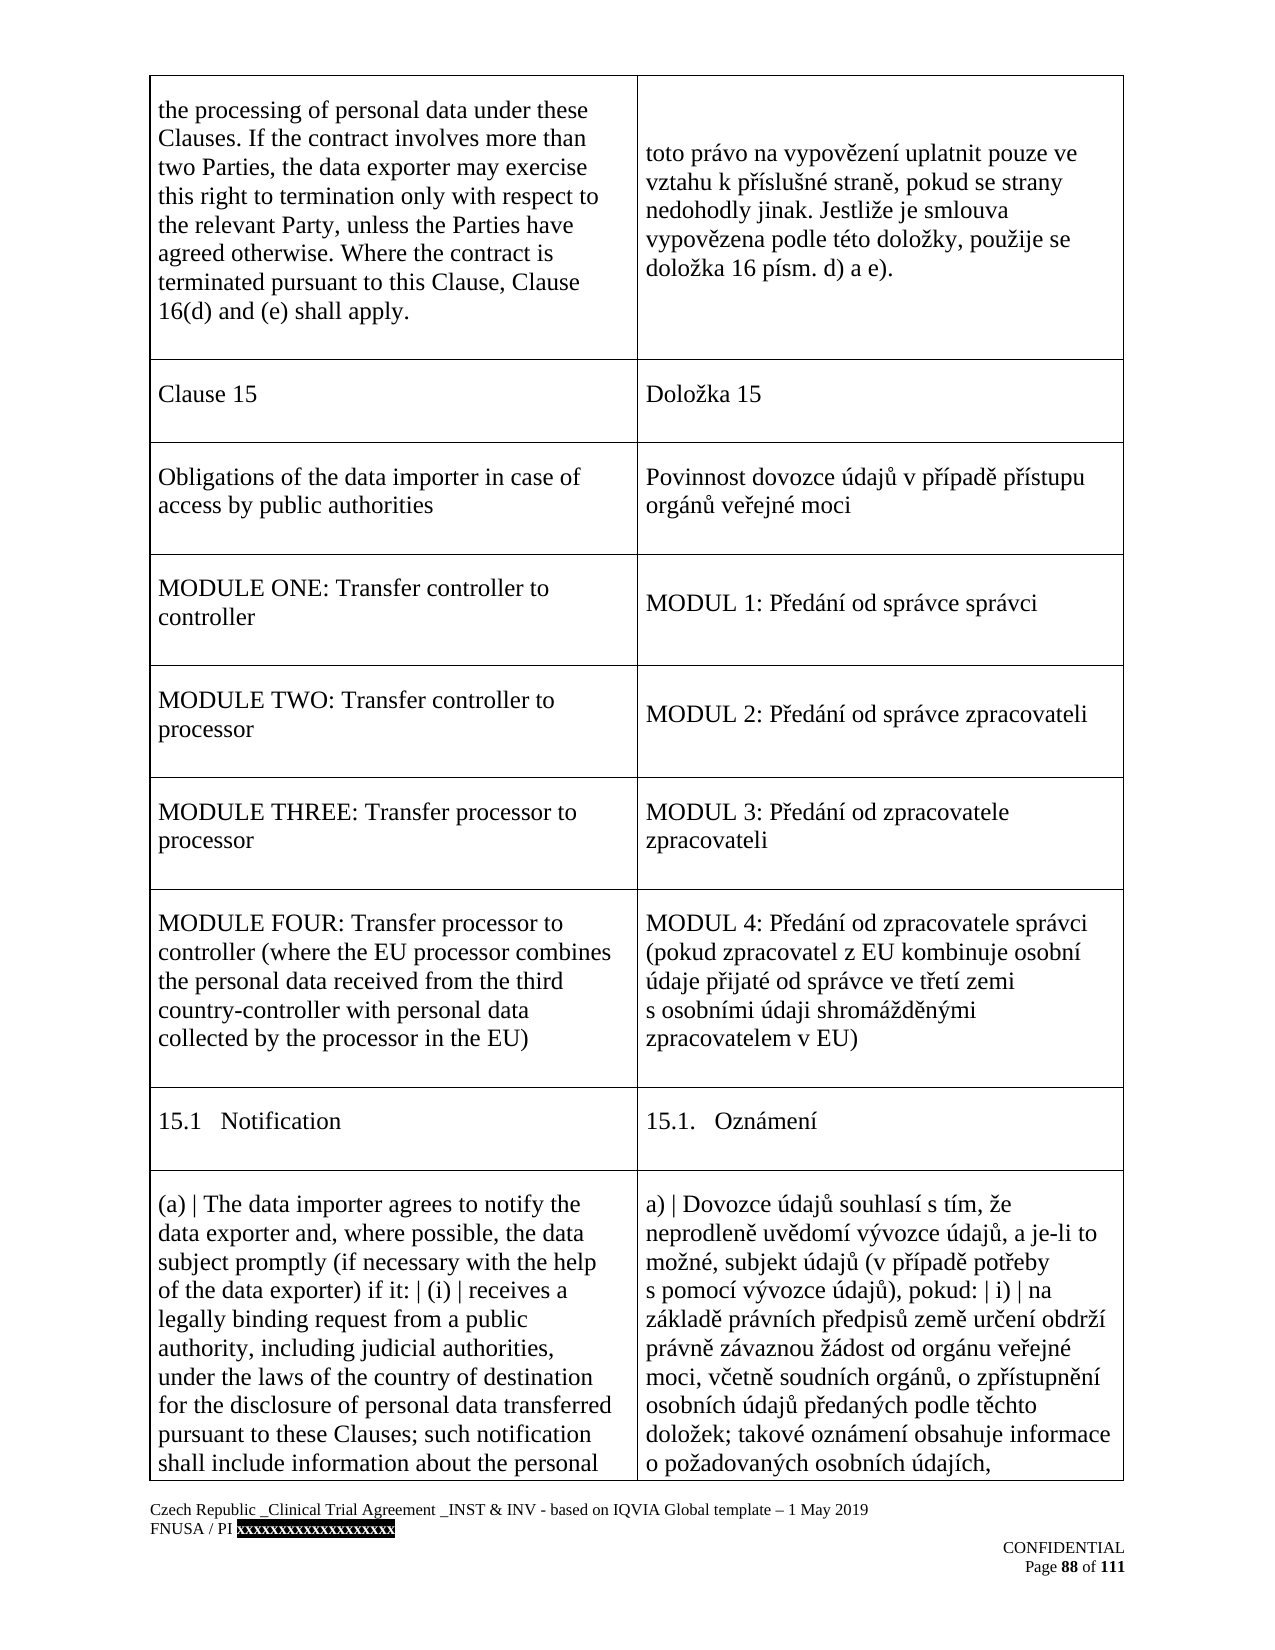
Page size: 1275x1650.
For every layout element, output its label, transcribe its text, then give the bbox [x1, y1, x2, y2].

table_cell Povinnost dovozce údajů v případě přístupu orgánů veřejné moci [638, 443, 1123, 554]
table_cell the processing of personal data under these Clauses. If the contract involves more than two Parties, the data exporter may exercise this right to termination only with respect to the relevant Party, unless the Parties have agreed otherwise. Where the contract is terminated pursuant to this Clause, Clause 16(d) and (e) shall apply. [151, 76, 637, 359]
table_cell Obligations of the data importer in case of access by public authorities [151, 443, 637, 554]
table_cell MODULE TWO: Transfer controller to processor [151, 666, 637, 777]
table_cell Clause 15 [151, 360, 637, 442]
table_cell MODUL 1: Předání od správce správci [638, 555, 1123, 665]
table_cell MODULE FOUR: Transfer processor to controller (where the EU processor combines the personal data received from the third country-controller with personal data collected by the processor in the EU) [151, 890, 637, 1087]
table_cell MODUL 2: Předání od správce zpracovateli [638, 666, 1123, 777]
table_cell MODUL 4: Předání od zpracovatele správci (pokud zpracovatel z EU kombinuje osobní údaje přijaté od správce ve třetí zemi s osobními údaji shromážděnými zpracovatelem v EU) [638, 890, 1123, 1087]
table_cell (a) | The data importer agrees to notify the data exporter and, where possible, the data subject promptly (if necessary with the help of the data exporter) if it: | (i) | receives a legally binding request from a public authority, including judicial authorities, under the laws of the country of destination for the disclosure of personal data transferred pursuant to these Clauses; such notification shall include information about the personal [151, 1171, 637, 1480]
table_cell Doložka 15 [638, 360, 1123, 442]
table_cell MODUL 3: Předání od zpracovatele zpracovateli [638, 778, 1123, 889]
table_cell MODULE THREE: Transfer processor to processor [151, 778, 637, 889]
table_cell MODULE ONE: Transfer controller to controller [151, 555, 637, 665]
table_cell 15.1. Oznámení [638, 1088, 1123, 1169]
table_cell toto právo na vypovězení uplatnit pouze ve vztahu k příslušné straně, pokud se strany nedohodly jinak. Jestliže je smlouva vypovězena podle této doložky, použije se doložka 16 písm. d) a e). [638, 76, 1123, 359]
table_cell a) | Dovozce údajů souhlasí s tím, že neprodleně uvědomí vývozce údajů, a je-li to možné, subjekt údajů (v případě potřeby s pomocí vývozce údajů), pokud: | i) | na základě právních předpisů země určení obdrží právně závaznou žádost od orgánu veřejné moci, včetně soudních orgánů, o zpřístupnění osobních údajů předaných podle těchto doložek; takové oznámení obsahuje informace o požadovaných osobních údajích, [638, 1171, 1123, 1480]
table_cell 15.1 Notification [151, 1088, 637, 1169]
